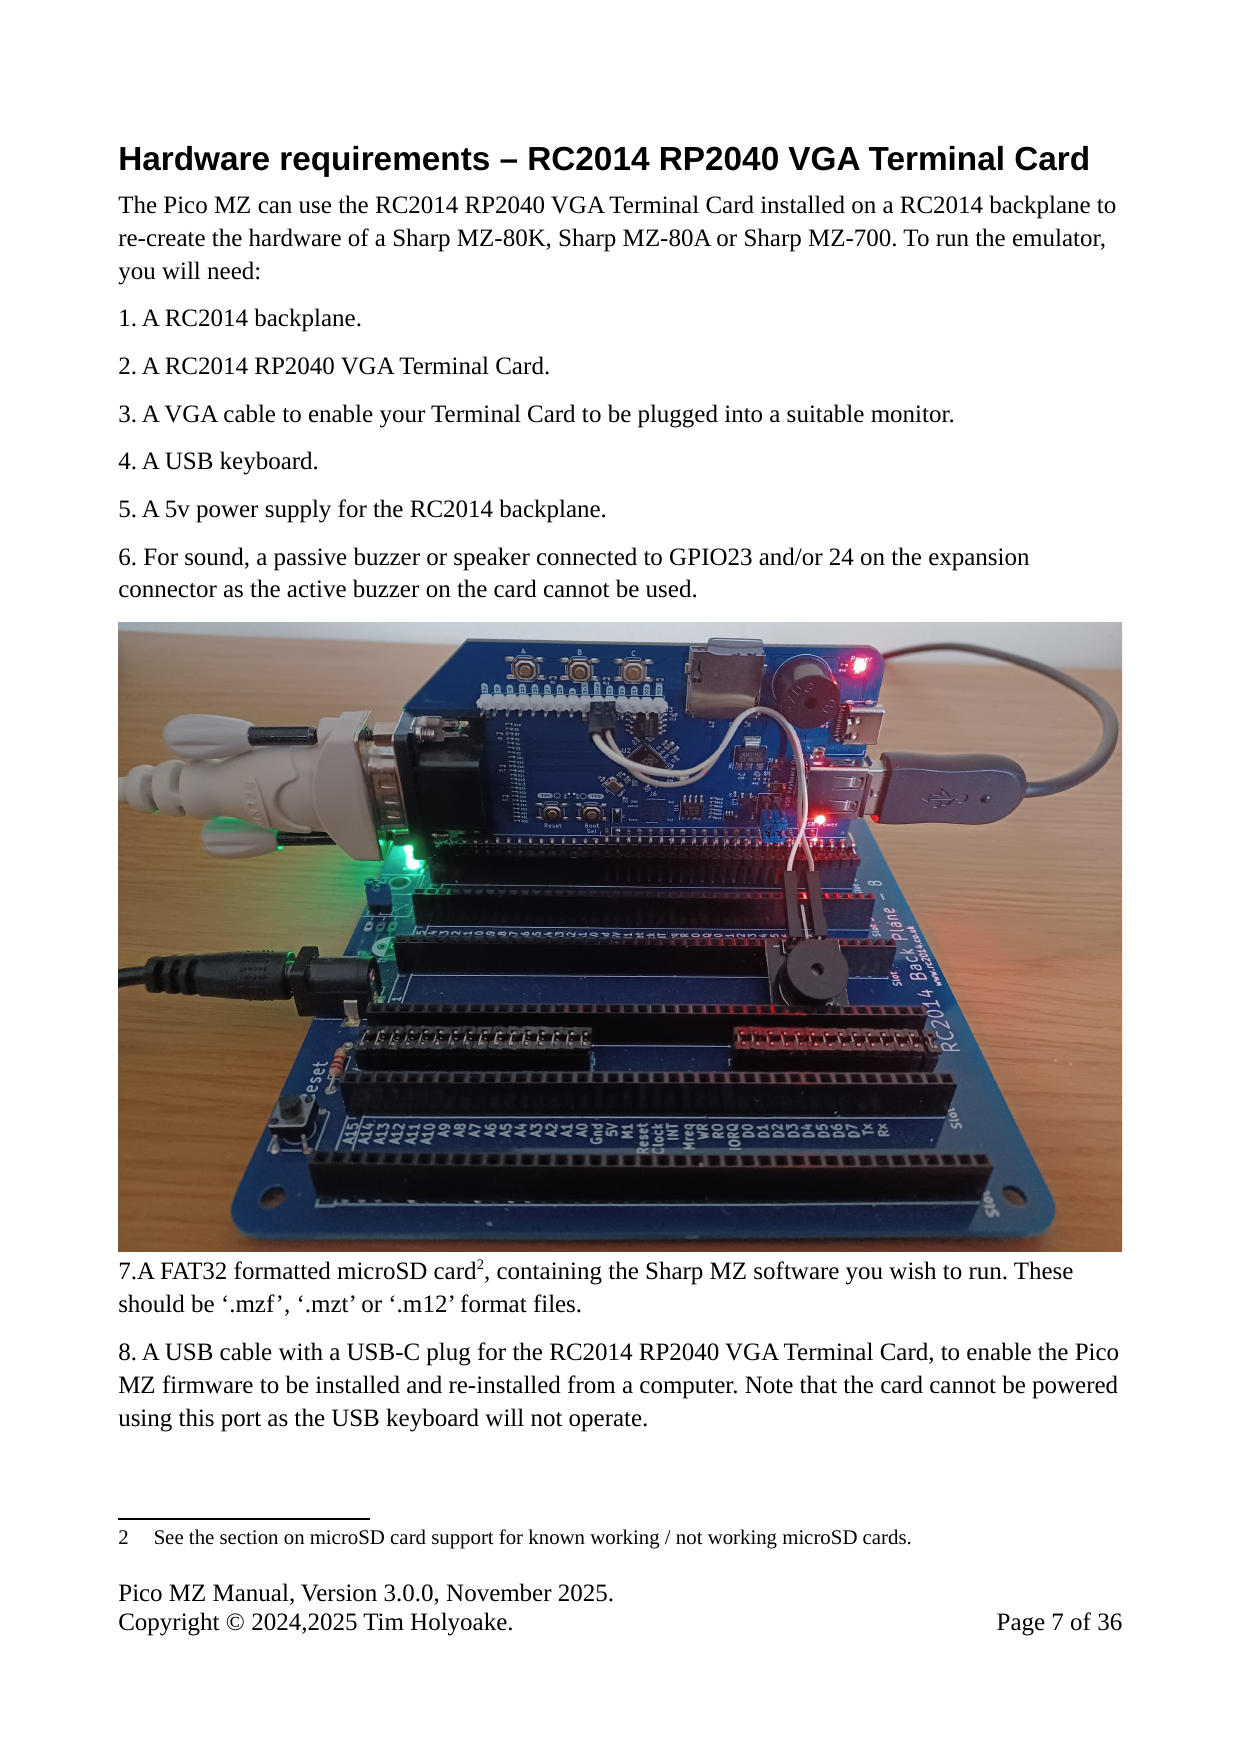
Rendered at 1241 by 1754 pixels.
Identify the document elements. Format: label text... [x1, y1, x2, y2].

text 2. A RC2014 RP2040 VGA Terminal Card. [118, 351, 1122, 380]
subtitle Hardware requirements – RC2014 RP2040 VGA Terminal Card [118, 139, 1122, 177]
picture [118, 622, 1123, 1252]
text 8. A USB cable with a USB-C plug for the RC2014 RP2040 VGA Terminal Card, to enable the Pico MZ firmware to be installed and re-installed from a computer. Note that the card cannot be powered using this port as the USB keyboard will not operate. [118, 1337, 1122, 1432]
text 4. A USB keyboard. [118, 446, 1122, 475]
text 1. A RC2014 backplane. [118, 303, 1122, 332]
text 6. For sound, a passive buzzer or speaker connected to GPIO23 and/or 24 on the expansion connector as the active buzzer on the card cannot be used. [118, 542, 1122, 603]
text 5. A 5v power supply for the RC2014 backplane. [118, 494, 1122, 523]
text See the section on microSD card support for known working / not working microSD cards. [118, 1525, 1122, 1549]
text The Pico MZ can use the RC2014 RP2040 VGA Terminal Card installed on a RC2014 backplane to re-create the hardware of a Sharp MZ-80K, Sharp MZ-80A or Sharp MZ-700. To run the emulator, you will need: [118, 190, 1122, 285]
text 7.A FAT32 formatted microSD card, containing the Sharp MZ software you wish to run. These should be ‘.mzf’, ‘.mzt’ or ‘.m12’ format files. [118, 1252, 1122, 1318]
text 3. A VGA cable to enable your Terminal Card to be plugged into a suitable monitor. [118, 399, 1122, 427]
